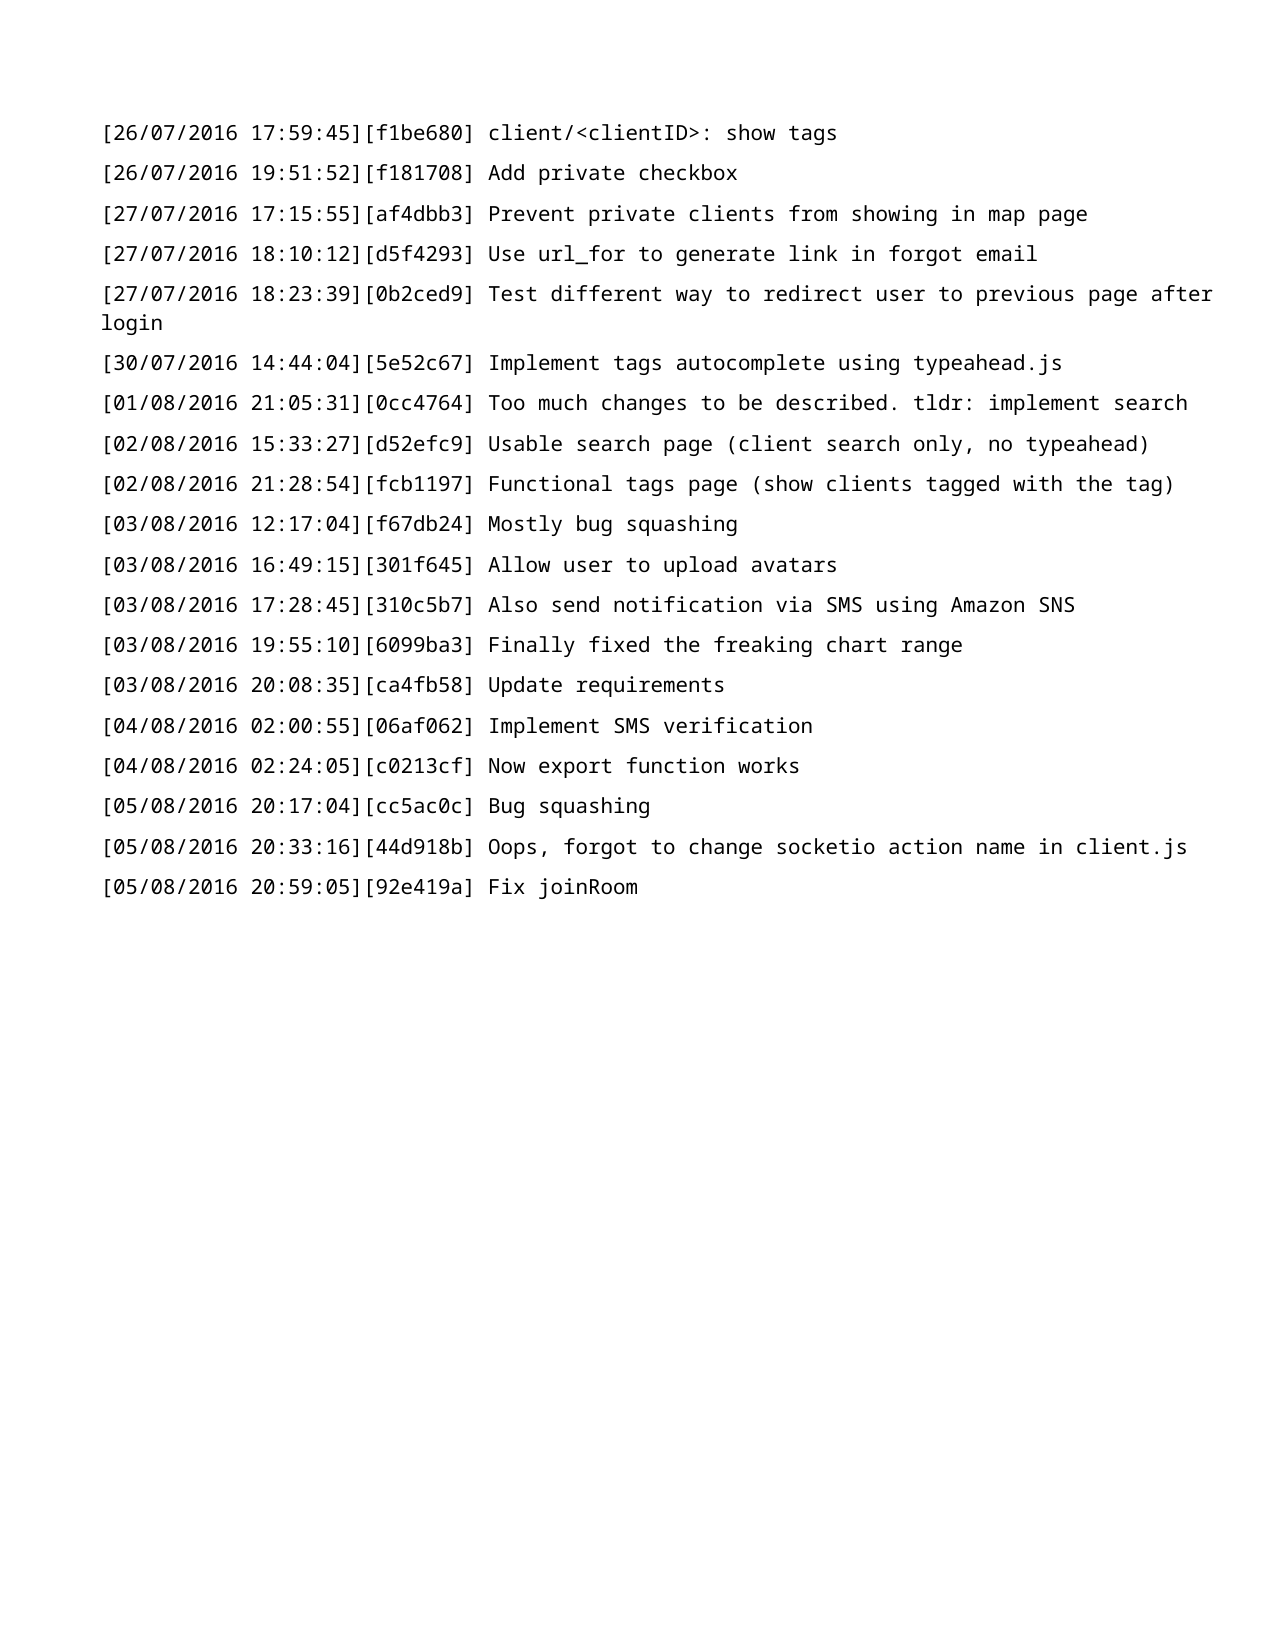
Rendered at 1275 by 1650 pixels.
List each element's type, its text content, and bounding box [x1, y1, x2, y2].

text [03/08/2016 12:17:04][f67db24] Mostly bug squashing [100, 509, 1243, 538]
text [26/07/2016 17:59:45][f1be680] client/<clientID>: show tags [100, 118, 1243, 147]
text [03/08/2016 20:08:35][ca4fb58] Update requirements [100, 671, 1243, 699]
text [27/07/2016 17:15:55][af4dbb3] Prevent private clients from showing in map page [100, 199, 1243, 227]
text [05/08/2016 20:17:04][cc5ac0c] Bug squashing [100, 792, 1243, 820]
text [03/08/2016 16:49:15][301f645] Allow user to upload avatars [100, 550, 1243, 578]
text [02/08/2016 15:33:27][d52efc9] Usable search page (client search only, no typeahead) [100, 429, 1243, 457]
text [05/08/2016 20:59:05][92e419a] Fix joinRoom [100, 872, 1243, 901]
text [04/08/2016 02:24:05][c0213cf] Now export function works [100, 751, 1243, 780]
text [26/07/2016 19:51:52][f181708] Add private checkbox [100, 158, 1243, 187]
text [30/07/2016 14:44:04][5e52c67] Implement tags autocomplete using typeahead.js [100, 348, 1243, 377]
text [03/08/2016 17:28:45][310c5b7] Also send notification via SMS using Amazon SNS [100, 590, 1243, 618]
text [01/08/2016 21:05:31][0cc4764] Too much changes to be described. tldr: implement search [100, 388, 1243, 417]
text [27/07/2016 18:23:39][0b2ced9] Test different way to redirect user to previous page after login [100, 279, 1243, 336]
text [03/08/2016 19:55:10][6099ba3] Finally fixed the freaking chart range [100, 630, 1243, 659]
text [05/08/2016 20:33:16][44d918b] Oops, forgot to change socketio action name in client.js [100, 832, 1243, 860]
text [27/07/2016 18:10:12][d5f4293] Use url_for to generate link in forgot email [100, 239, 1243, 267]
text [02/08/2016 21:28:54][fcb1197] Functional tags page (show clients tagged with the tag) [100, 469, 1243, 497]
text [04/08/2016 02:00:55][06af062] Implement SMS verification [100, 711, 1243, 739]
